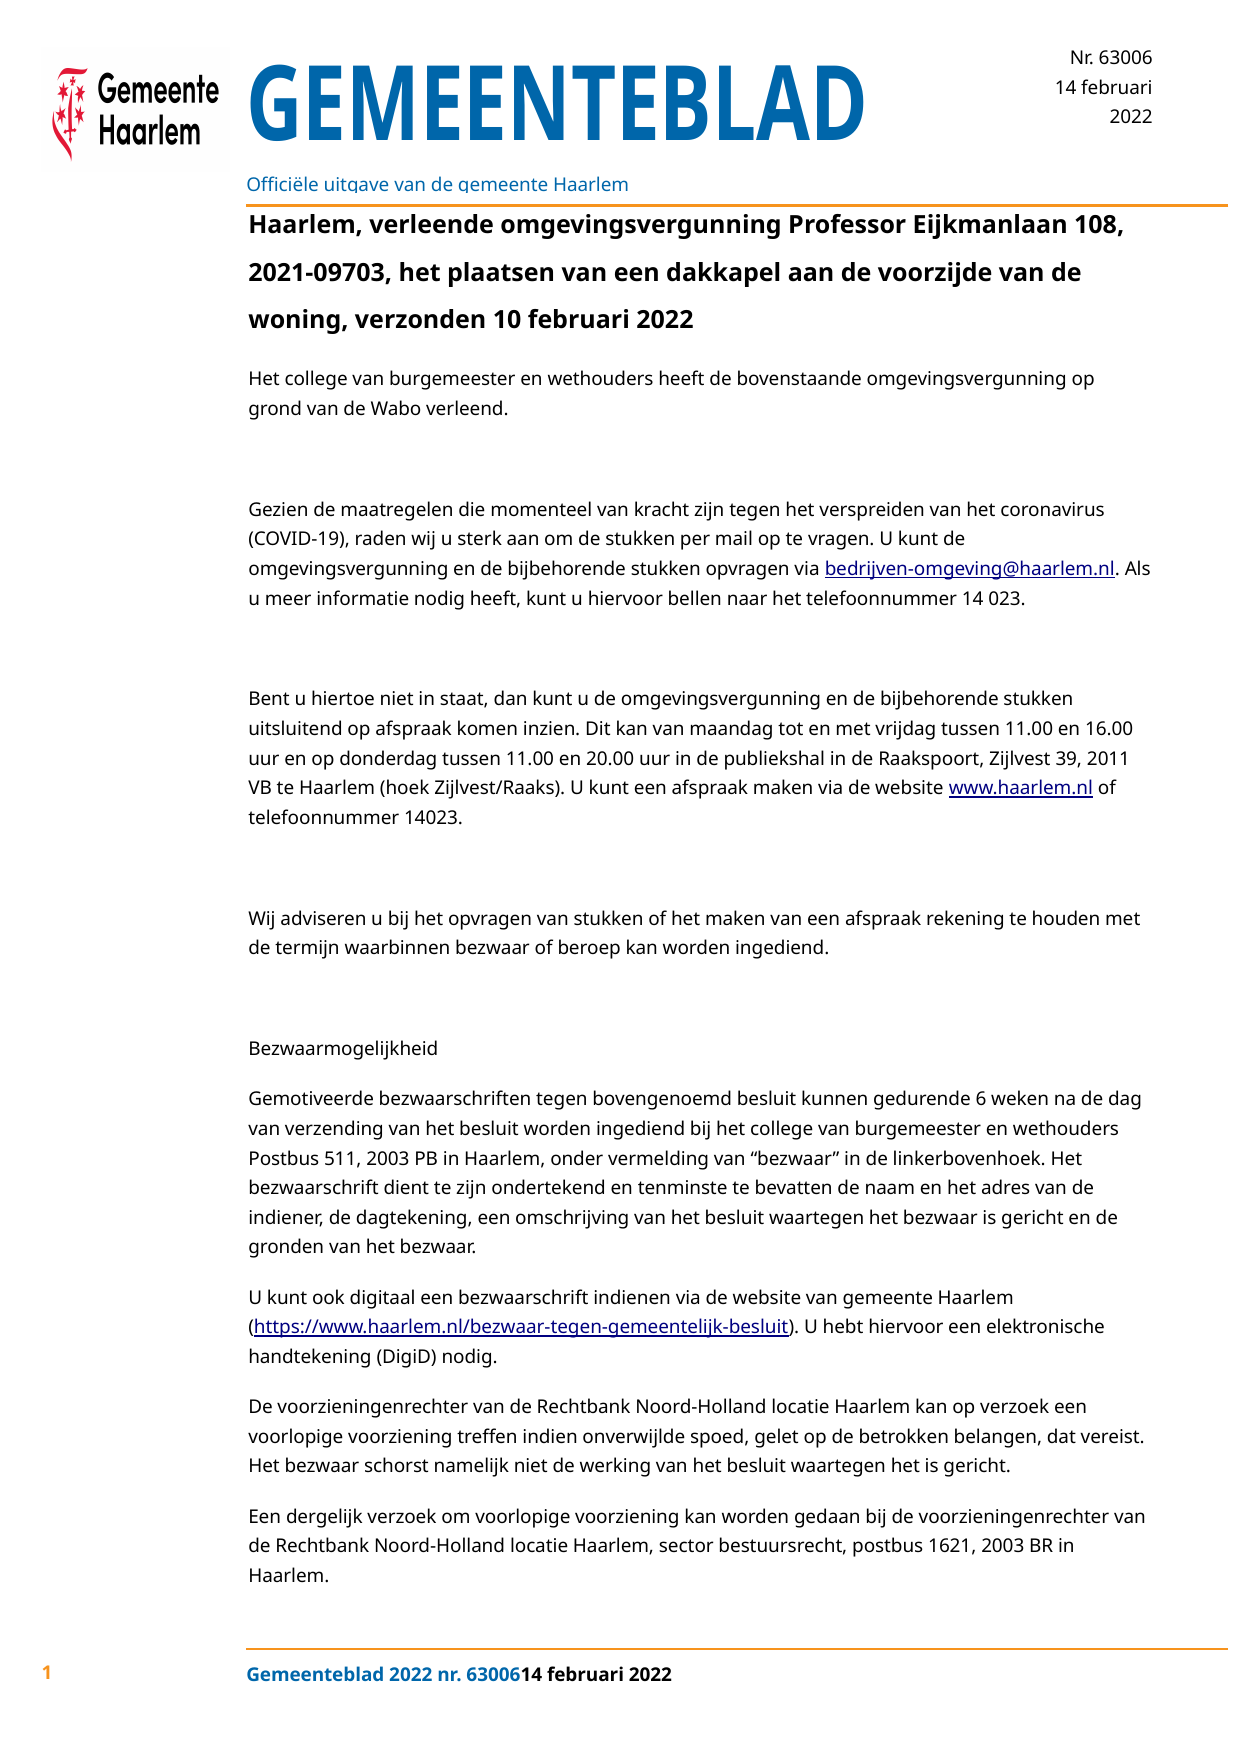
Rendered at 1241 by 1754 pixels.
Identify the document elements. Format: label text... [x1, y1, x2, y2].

text Bent u hiertoe niet in staat, dan kunt u de omgevingsvergunning en de bijbehorende stukken uitsluitend op afspraak komen inzien. Dit kan van maandag tot en met vrijdag tussen 11.00 en 16.00 uur en op donderdag tussen 11.00 en 20.00 uur in de publiekshal in de Raakspoort, Zijlvest 39, 2011 VB te Haarlem (hoek Zijlvest/Raaks). U kunt een afspraak maken via de website www.haarlem.nl of telefoonnummer 14023. [248, 686, 1152, 829]
text Gemotiveerde bezwaarschriften tegen bovengenoemd besluit kunnen gedurende 6 weken na de dag van verzending van het besluit worden ingediend bij het college van burgemeester en wethouders Postbus 511, 2003 PB in Haarlem, onder vermelding van “bezwaar” in de linkerbovenhoek. Het bezwaarschrift dient te zijn ondertekend en tenminste te bevatten de naam en het adres van de indiener, de dagtekening, een omschrijving van het besluit waartegen het bezwaar is gericht en de gronden van het bezwaar. [248, 1086, 1152, 1259]
text Het college van burgemeester en wethouders heeft de bovenstaande omgevingsvergunning op grond van de Wabo verleend. [248, 366, 1152, 421]
text De voorzieningenrechter van de Rechtbank Noord-Holland locatie Haarlem kan op verzoek een voorlopige voorziening treffen indien onverwijlde spoed, gelet op de betrokken belangen, dat vereist. Het bezwaar schorst namelijk niet de werking van het besluit waartegen het is gericht. [248, 1393, 1152, 1478]
text Wij adviseren u bij het opvragen van stukken of het maken van een afspraak rekening te houden met de termijn waarbinnen bezwaar of beroep kan worden ingediend. [248, 905, 1152, 960]
text Een dergelijk verzoek om voorlopige voorziening kan worden gedaan bij de voorzieningenrechter van de Rechtbank Noord-Holland locatie Haarlem, sector bestuursrecht, postbus 1621, 2003 BR in Haarlem. [248, 1503, 1152, 1588]
text Haarlem, verleende omgevingsvergunning Professor Eijkmanlaan 108, 2021-09703, het plaatsen van een dakkapel aan de voorzijde van de woning, verzonden 10 februari 2022 [248, 207, 1152, 336]
text U kunt ook digitaal een bezwaarschrift indienen via de website van gemeente Haarlem (https://www.haarlem.nl/bezwaar-tegen-gemeentelijk-besluit). U hebt hiervoor een elektronische handtekening (DigiD) nodig. [248, 1284, 1152, 1369]
picture [41, 47, 231, 172]
text Bezwaarmogelijkheid [248, 1035, 1152, 1061]
text Gezien de maatregelen die momenteel van kracht zijn tegen het verspreiden van het coronavirus (COVID-19), raden wij u sterk aan om de stukken per mail op te vragen. U kunt de omgevingsvergunning en de bijbehorende stukken opvragen via bedrijven-omgeving@haarlem.nl. Als u meer informatie nodig heeft, kunt u hiervoor bellen naar het telefoonnummer 14 023. [248, 496, 1152, 610]
